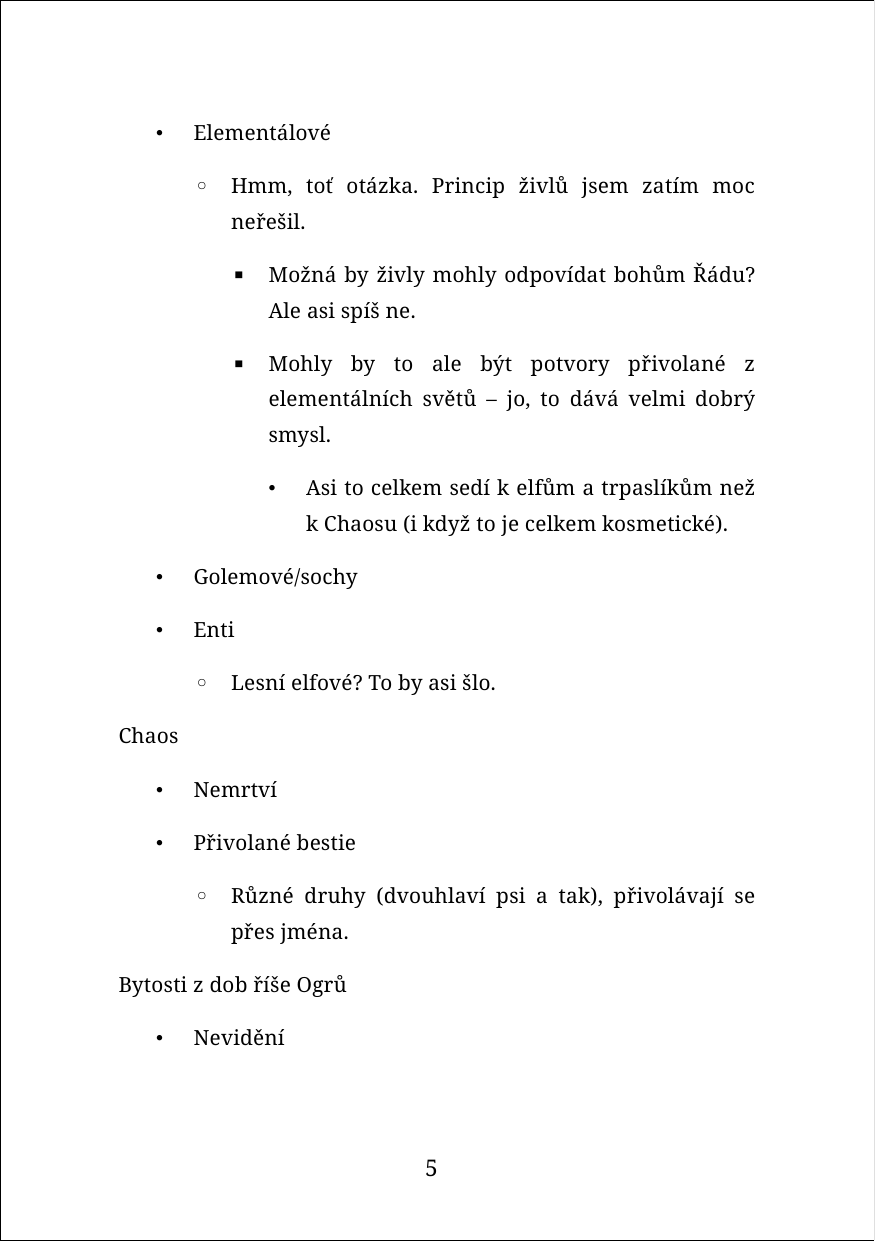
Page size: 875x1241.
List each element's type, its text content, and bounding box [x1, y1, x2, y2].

list Mohly by to ale být potvory přivolané z elementálních světů – jo, to dává velmi dobrý smysl. [231, 349, 756, 448]
list Nevidění [156, 1023, 756, 1052]
list Možná by živly mohly odpovídat bohům Řádu? Ale asi spíš ne. [231, 260, 756, 324]
list Nemrtví [156, 775, 756, 803]
list Přivolané bestie [156, 828, 756, 857]
list Hmm, toť otázka. Princip živlů jsem zatím moc neřešil. [193, 171, 756, 235]
list Různé druhy (dvouhlaví psi a tak), přivolávají se přes jména. [193, 881, 756, 945]
list Golemové/sochy [156, 562, 756, 590]
list Lesní elfové? To by asi šlo. [193, 668, 756, 697]
list Asi to celkem sedí k elfům a trpaslíkům než k Chaosu (i když to je celkem kosmetické). [268, 473, 756, 537]
list Enti [156, 615, 756, 644]
list Elementálové [156, 118, 756, 147]
text Chaos [118, 722, 756, 750]
text Bytosti z dob říše Ogrů [118, 970, 756, 998]
